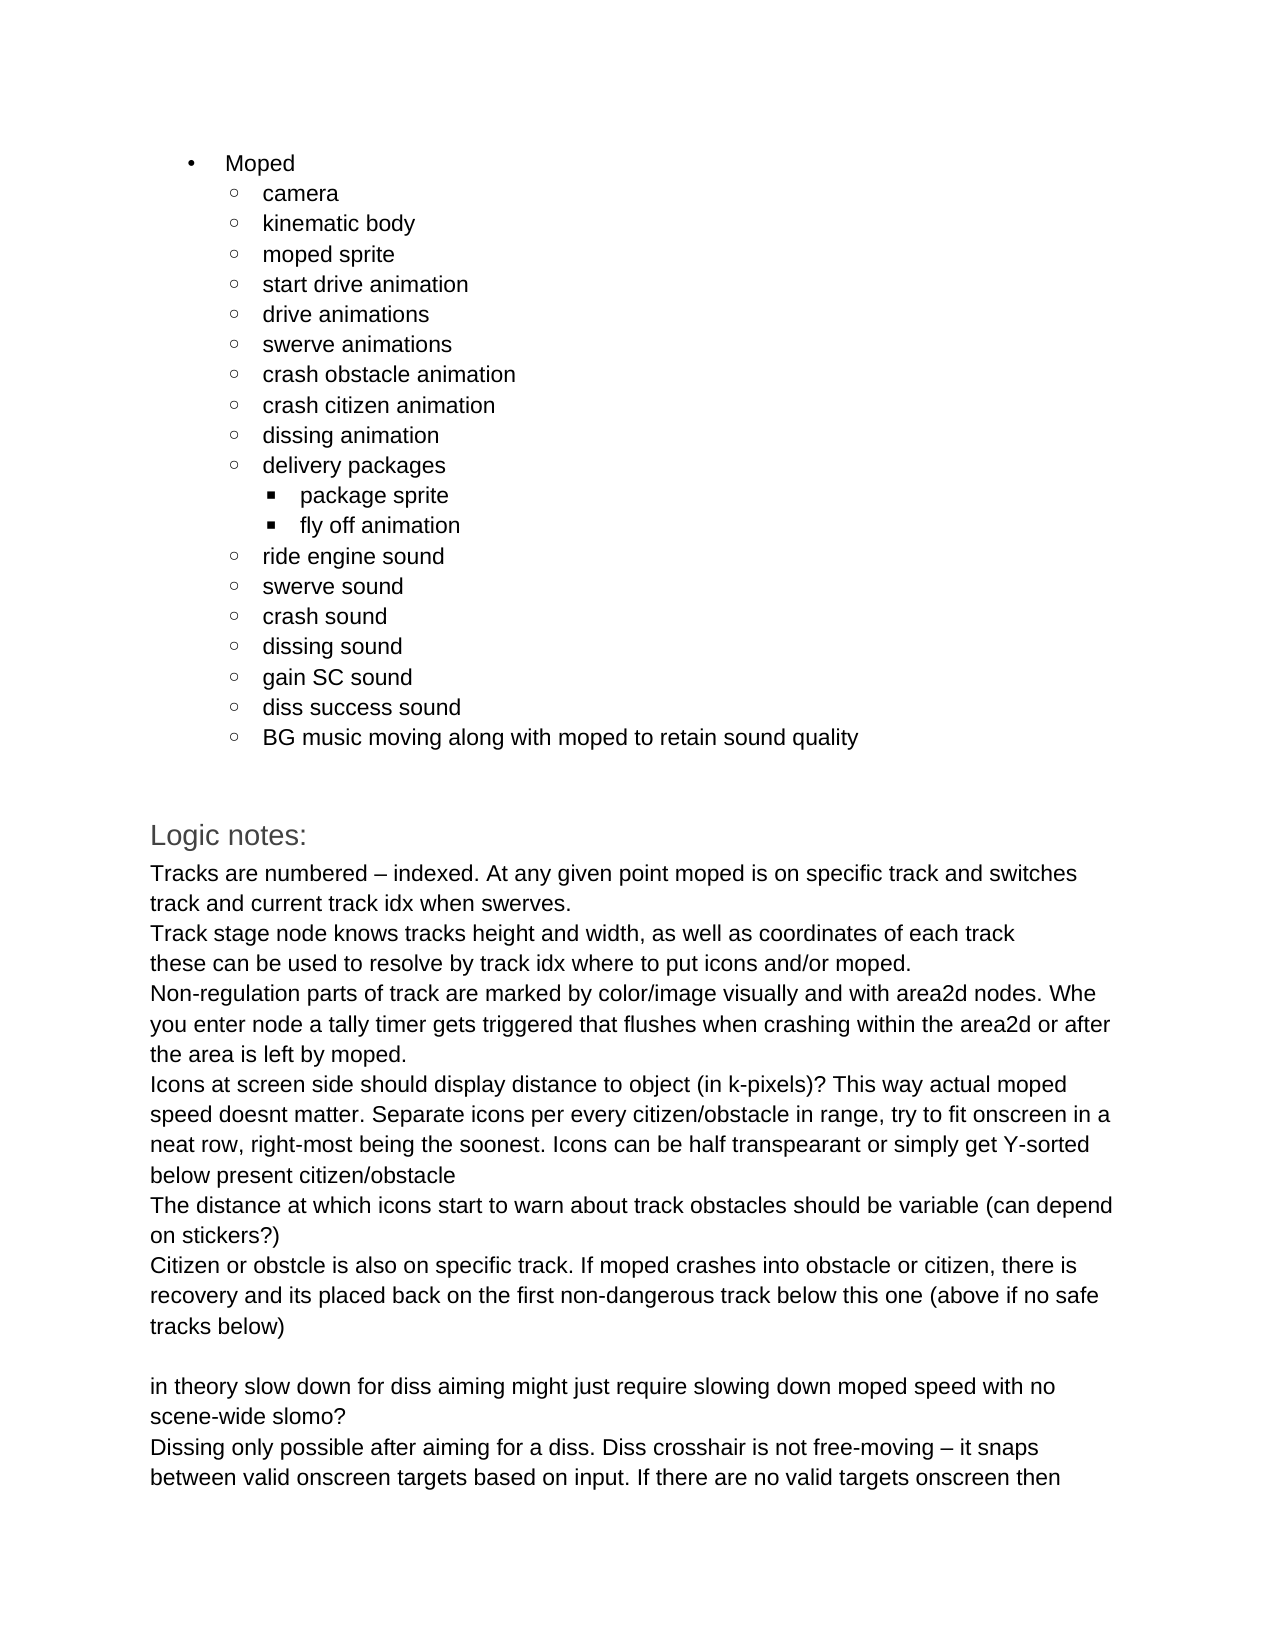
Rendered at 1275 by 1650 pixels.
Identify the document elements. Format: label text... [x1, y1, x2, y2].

list dissing animation [225, 422, 1125, 448]
list package sprite [262, 482, 1125, 509]
list swerve sound [225, 573, 1125, 599]
text Track stage node knows tracks height and width, as well as coordinates of each track [150, 920, 1125, 946]
text Non-regulation parts of track are marked by color/image visually and with area2d nodes. Whe you enter node a tally timer gets triggered that flushes when crashing within the area2d or after the area is left by moped. [150, 980, 1125, 1067]
list diss success sound [225, 694, 1125, 720]
text Icons at screen side should display distance to object (in k-pixels)? This way actual moped speed doesnt matter. Separate icons per every citizen/obstacle in range, try to fit onscreen in a neat row, right-most being the soonest. Icons can be half transpearant or simply get Y-sorted below present citizen/obstacle [150, 1071, 1125, 1188]
list fly off animation [262, 512, 1125, 539]
list BG music moving along with moped to retain sound quality [225, 724, 1125, 750]
list crash citizen animation [225, 392, 1125, 418]
text in theory slow down for diss aiming might just require slowing down moped speed with no scene-wide slomo? [150, 1373, 1125, 1430]
subtitle Logic notes: [150, 818, 1125, 851]
list camera [225, 180, 1125, 207]
list crash obstacle animation [225, 361, 1125, 388]
list delivery packages [225, 452, 1125, 478]
list dissing sound [225, 633, 1125, 660]
list Moped [187, 150, 1125, 176]
text The distance at which icons start to warn about track obstacles should be variable (can depend on stickers?) [150, 1192, 1125, 1248]
list gain SC sound [225, 663, 1125, 690]
list moped sprite [225, 241, 1125, 267]
list kinematic body [225, 210, 1125, 237]
list drive animations [225, 301, 1125, 327]
list start drive animation [225, 271, 1125, 297]
list swerve animations [225, 331, 1125, 358]
text Dissing only possible after aiming for a diss. Diss crosshair is not free-moving – it snaps between valid onscreen targets based on input. If there are no valid targets onscreen then [150, 1433, 1125, 1490]
list ride engine sound [225, 543, 1125, 569]
list crash sound [225, 603, 1125, 629]
text these can be used to resolve by track idx where to put icons and/or moped. [150, 950, 1125, 977]
text Tracks are numbered – indexed. At any given point moped is on specific track and switches track and current track idx when swerves. [150, 859, 1125, 916]
text Citizen or obstcle is also on specific track. If moped crashes into obstacle or citizen, there is recovery and its placed back on the first non-dangerous track below this one (above if no safe tracks below) [150, 1252, 1125, 1339]
